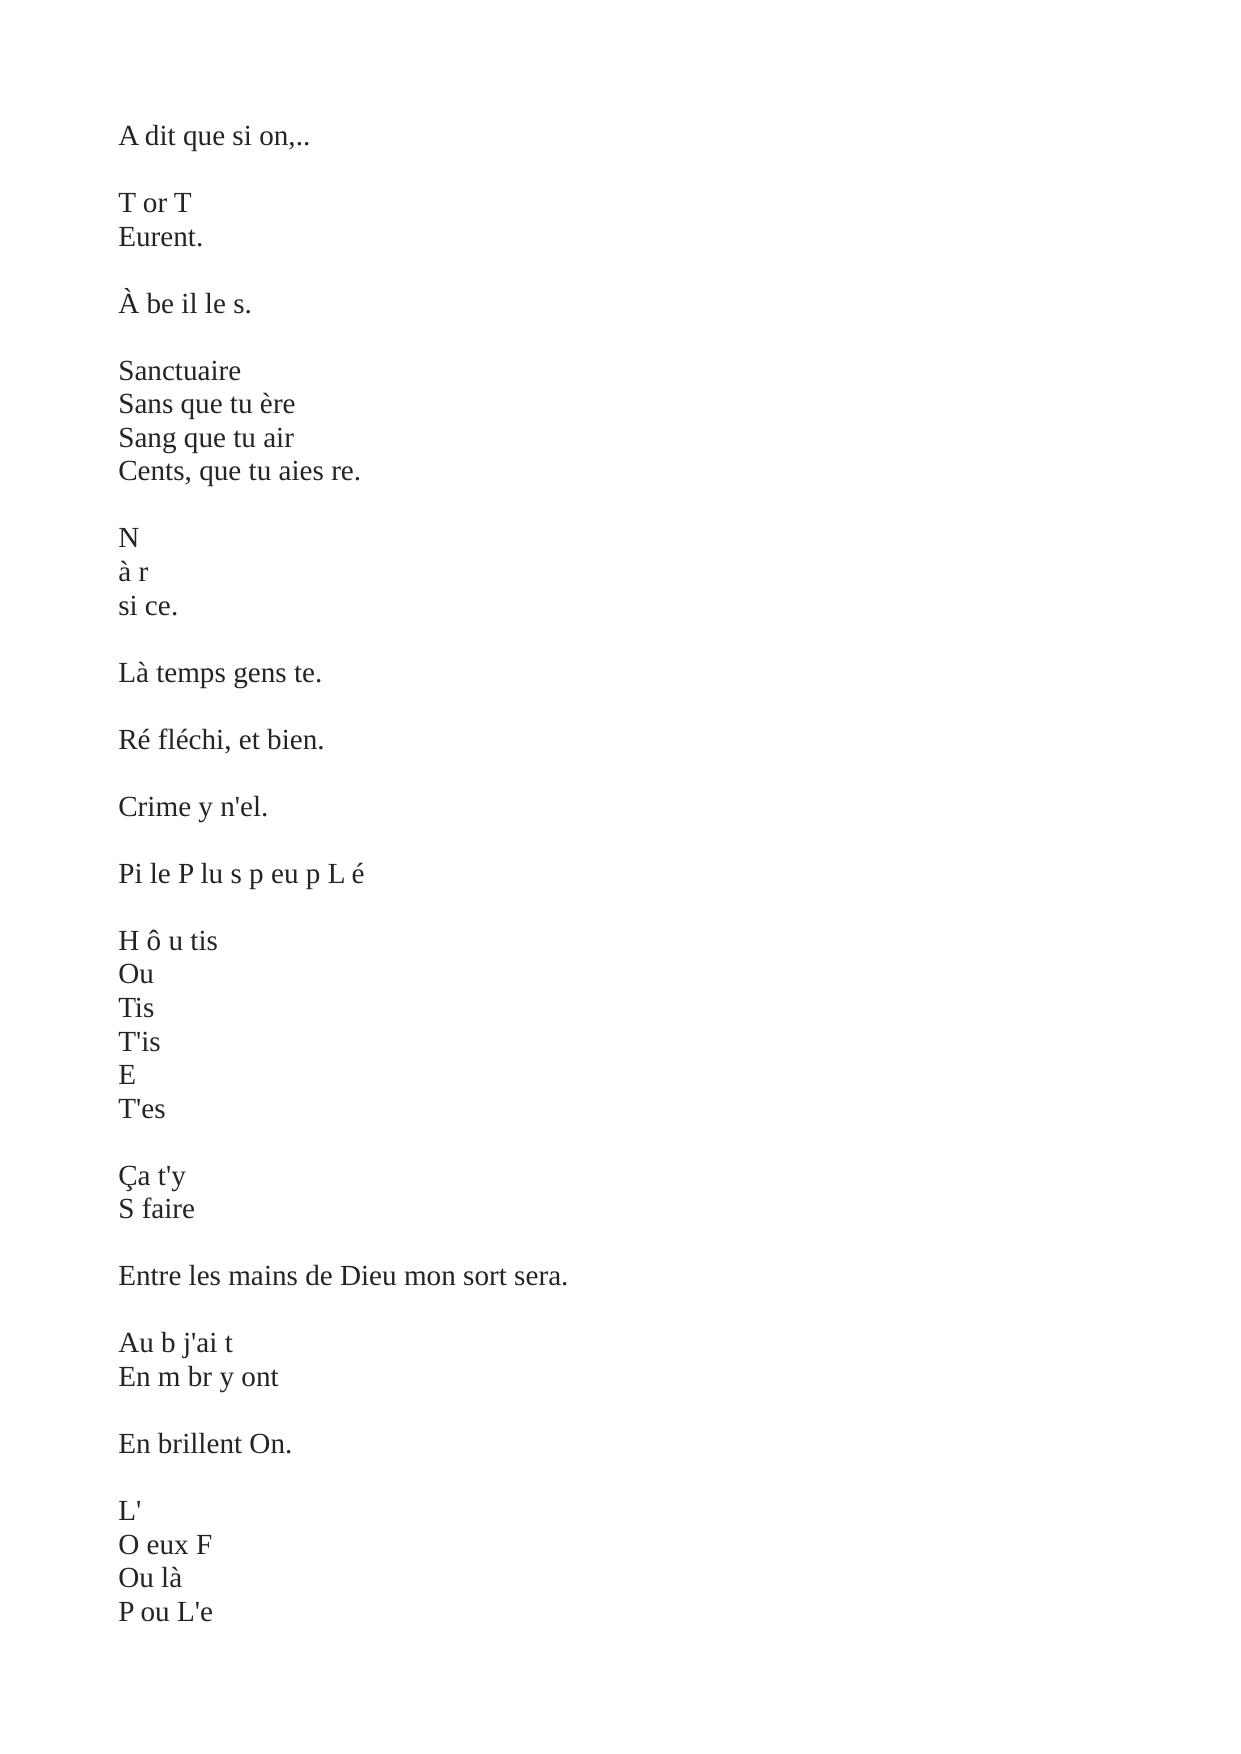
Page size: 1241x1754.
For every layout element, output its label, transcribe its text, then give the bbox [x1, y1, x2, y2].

text E [118, 1057, 1122, 1091]
text Sanctuaire [118, 353, 1122, 386]
text Pi le P lu s p eu p L é [118, 856, 1122, 889]
text Sang que tu air [118, 420, 1122, 453]
text Eurent. [118, 219, 1122, 252]
text Sans que tu ère [118, 386, 1122, 420]
text À be il le s. [118, 286, 1122, 319]
text En m br y ont [118, 1359, 1122, 1393]
text A dit que si on,.. [118, 118, 1122, 152]
text Entre les mains de Dieu mon sort sera. [118, 1258, 1122, 1292]
text Au b j'ai t [118, 1326, 1122, 1359]
text Ou là [118, 1560, 1122, 1594]
text Ré fléchi, et bien. [118, 722, 1122, 755]
text T'es [118, 1091, 1122, 1124]
text L' [118, 1493, 1122, 1527]
text O eux F [118, 1527, 1122, 1560]
text à r [118, 554, 1122, 588]
text T or T [118, 185, 1122, 219]
text N [118, 521, 1122, 554]
text Crime y n'el. [118, 789, 1122, 822]
text Cents, que tu aies re. [118, 453, 1122, 487]
text si ce. [118, 588, 1122, 621]
text Ça t'y [118, 1158, 1122, 1191]
text Tis [118, 990, 1122, 1024]
text Là temps gens te. [118, 655, 1122, 688]
text Ou [118, 957, 1122, 990]
text T'is [118, 1024, 1122, 1057]
text En brillent On. [118, 1426, 1122, 1460]
text S faire [118, 1191, 1122, 1225]
text H ô u tis [118, 923, 1122, 957]
text P ou L'e [118, 1594, 1122, 1627]
